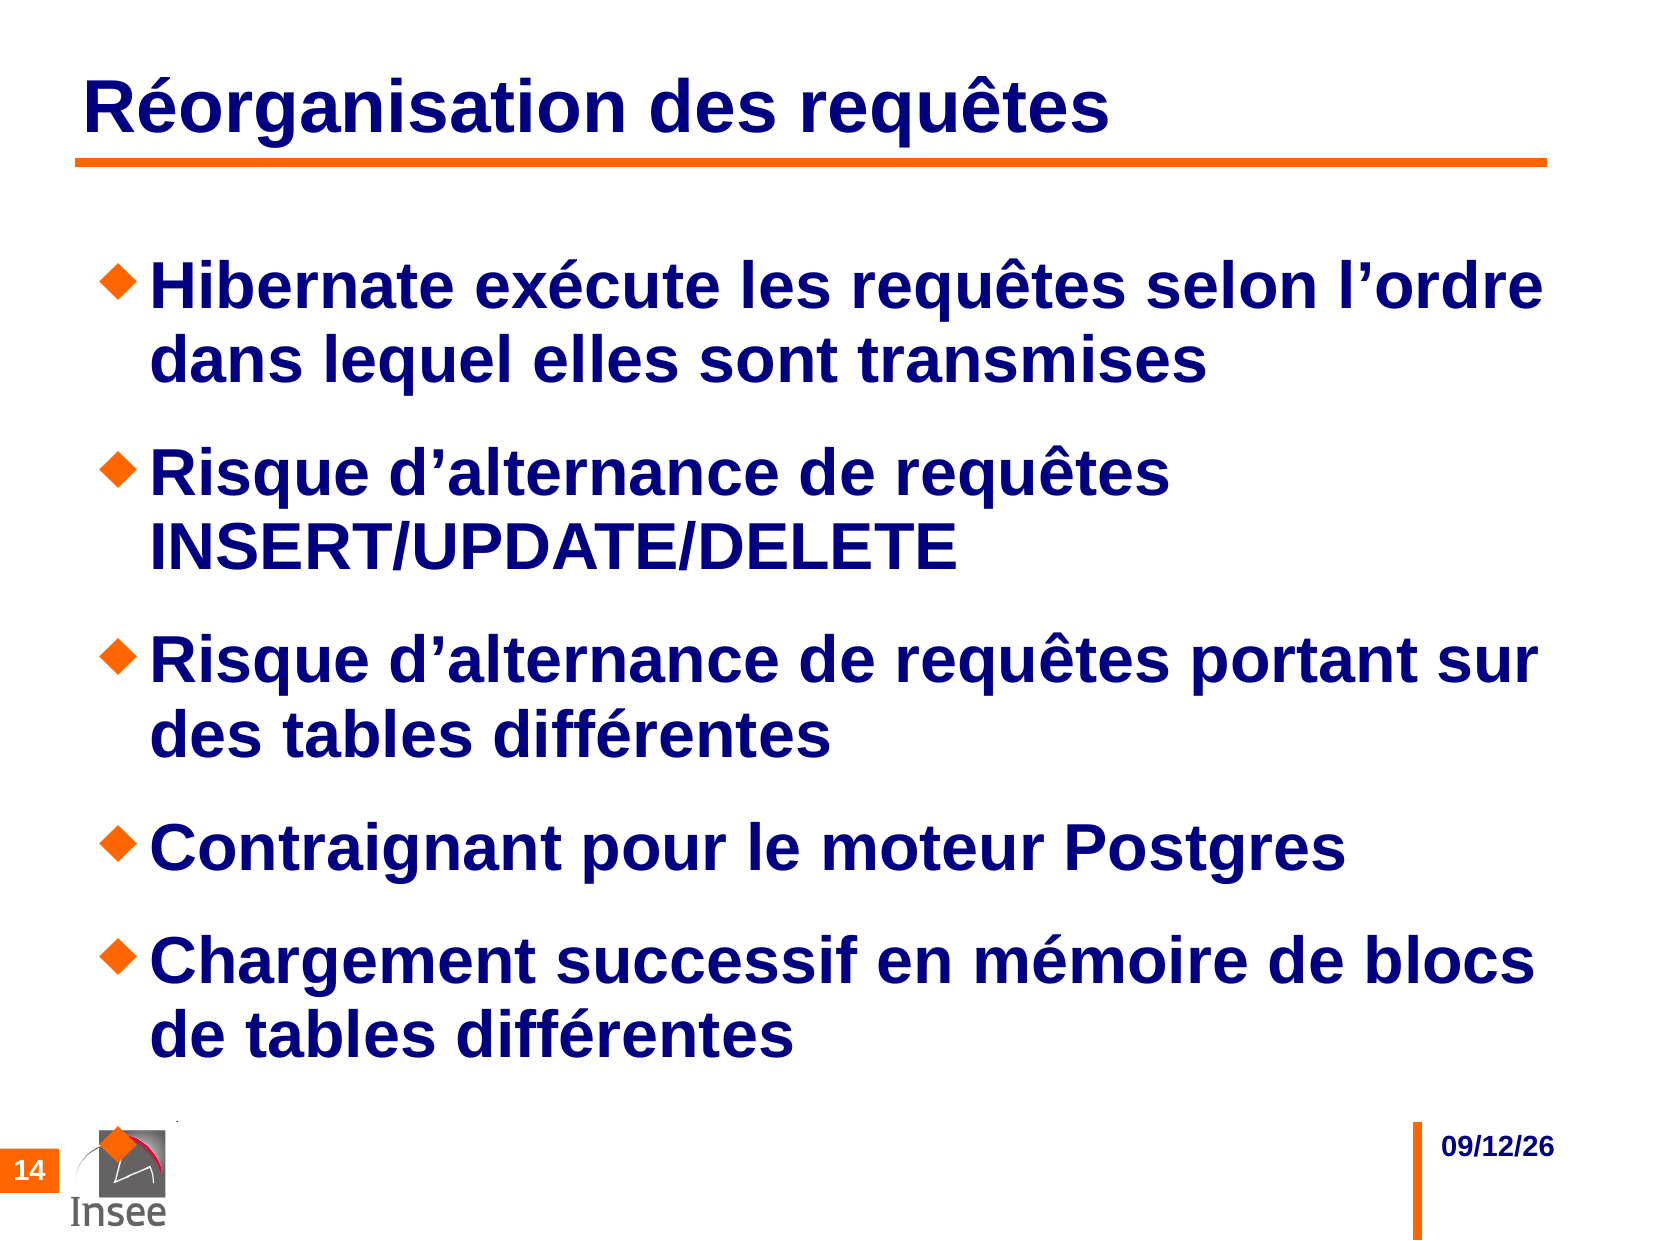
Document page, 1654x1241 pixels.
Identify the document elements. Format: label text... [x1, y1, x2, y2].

picture [62, 1121, 178, 1241]
list Hibernate exécute les requêtes selon l’ordre dans lequel elles sont transmises Risque d’alternance de requêtes INSERT/UPDATE/DELETE Risque d’alternance de requêtes portant sur des tables différentes Contraignant pour le moteur Postgres Chargement successif en mémoire de blocs de tables différentes [82, 248, 1571, 1075]
title Réorganisation des requêtes [82, 49, 1619, 163]
